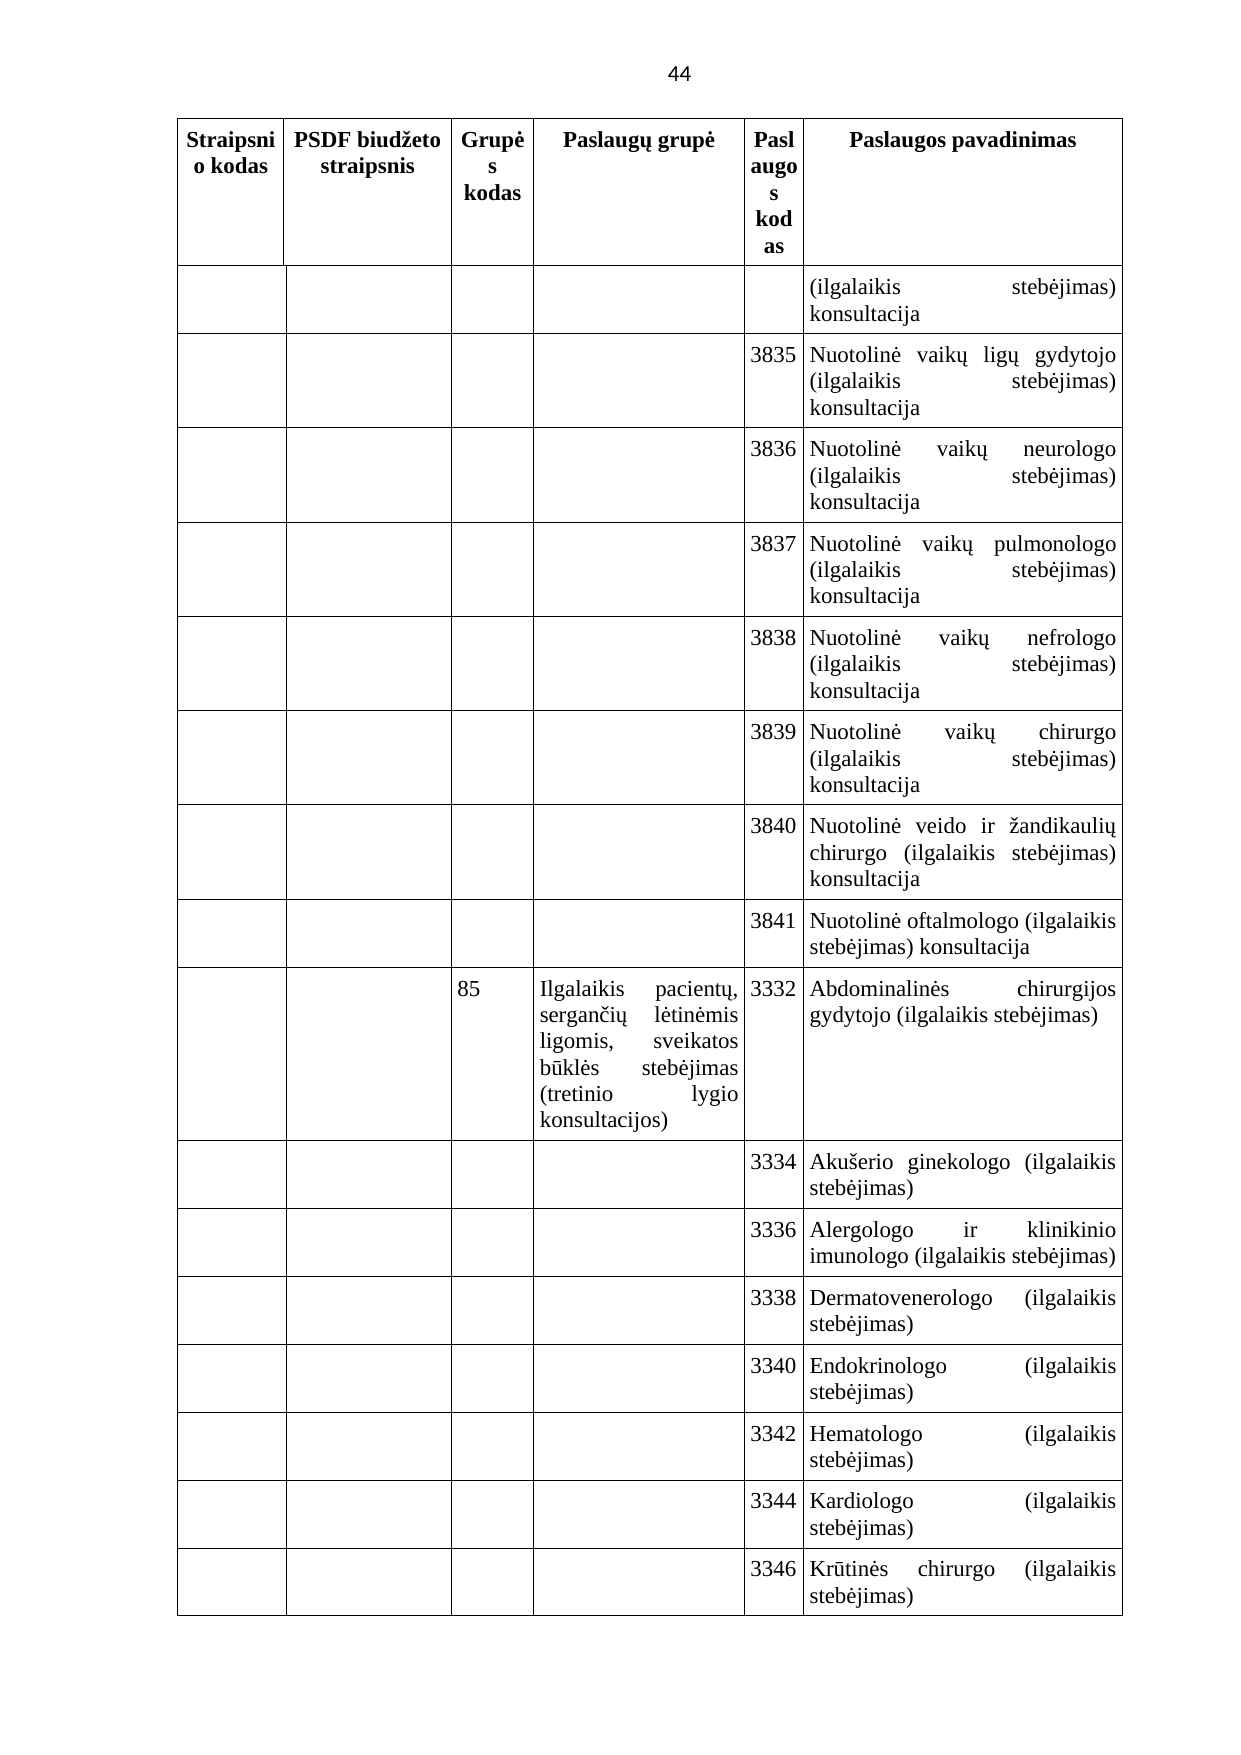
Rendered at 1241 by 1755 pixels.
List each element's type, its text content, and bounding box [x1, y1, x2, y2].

table_header Straipsnio kodas [178, 119, 283, 265]
table_cell [534, 805, 744, 899]
table_cell [287, 805, 451, 899]
table_cell 3336 [745, 1209, 803, 1276]
table_cell Hematologo (ilgalaikis stebėjimas) [804, 1413, 1122, 1479]
table_cell [287, 711, 451, 804]
table_cell [452, 334, 533, 427]
table_cell [178, 900, 286, 967]
table_header Grupės kodas [452, 119, 533, 265]
table_cell Nuotolinė veido ir žandikaulių chirurgo (ilgalaikis stebėjimas) konsultacija [804, 805, 1122, 899]
table_cell 85 [452, 968, 533, 1140]
table_cell [534, 617, 744, 710]
table_cell [178, 711, 286, 804]
table_cell (ilgalaikis stebėjimas) konsultacija [804, 266, 1122, 333]
table_cell 3332 [745, 968, 803, 1140]
table_cell 3839 [745, 711, 803, 804]
table_header Paslaugos kodas [745, 119, 803, 265]
table_cell [452, 1481, 533, 1547]
table_cell [452, 1209, 533, 1276]
table_cell [534, 334, 744, 427]
table_cell [452, 428, 533, 522]
table_header Paslaugų grupė [534, 119, 744, 265]
table_cell Endokrinologo (ilgalaikis stebėjimas) [804, 1345, 1122, 1412]
table_cell [534, 1345, 744, 1412]
table_cell [287, 1277, 451, 1344]
table_cell [452, 711, 533, 804]
table_cell [178, 1549, 286, 1615]
table_cell 3840 [745, 805, 803, 899]
table_cell Nuotolinė vaikų pulmonologo (ilgalaikis stebėjimas) konsultacija [804, 523, 1122, 616]
table_cell [452, 266, 533, 333]
table_cell [534, 428, 744, 522]
table_cell [452, 1277, 533, 1344]
table_cell [287, 1481, 451, 1547]
table_cell [178, 617, 286, 710]
table_cell [452, 1345, 533, 1412]
table_cell [287, 523, 451, 616]
table_header PSDF biudžeto straipsnis [284, 119, 451, 265]
table_cell [452, 523, 533, 616]
table_cell 3838 [745, 617, 803, 710]
table_cell [534, 1481, 744, 1547]
table_cell 3334 [745, 1141, 803, 1208]
table_cell [287, 1549, 451, 1615]
table_cell [534, 711, 744, 804]
table_cell Krūtinės chirurgo (ilgalaikis stebėjimas) [804, 1549, 1122, 1615]
table_header Paslaugos pavadinimas [804, 119, 1122, 265]
table_cell Nuotolinė vaikų ligų gydytojo (ilgalaikis stebėjimas) konsultacija [804, 334, 1122, 427]
table_cell Abdominalinės chirurgijos gydytojo (ilgalaikis stebėjimas) [804, 968, 1122, 1140]
table_cell [452, 617, 533, 710]
table_cell [287, 968, 451, 1140]
table_cell [452, 805, 533, 899]
table_cell [287, 900, 451, 967]
table_cell [745, 266, 803, 333]
table_cell [452, 1549, 533, 1615]
table_cell [287, 1209, 451, 1276]
table_cell [178, 334, 286, 427]
table_cell 3340 [745, 1345, 803, 1412]
table_cell [534, 523, 744, 616]
table_cell Nuotolinė vaikų neurologo (ilgalaikis stebėjimas) konsultacija [804, 428, 1122, 522]
table_cell [452, 1413, 533, 1479]
table_cell Nuotolinė vaikų chirurgo (ilgalaikis stebėjimas) konsultacija [804, 711, 1122, 804]
table_cell [534, 1141, 744, 1208]
table_cell 3835 [745, 334, 803, 427]
table_cell [178, 1277, 286, 1344]
table_cell [287, 334, 451, 427]
table_cell [287, 266, 451, 333]
table_cell 3338 [745, 1277, 803, 1344]
table_cell Dermatovenerologo (ilgalaikis stebėjimas) [804, 1277, 1122, 1344]
table_cell Nuotolinė vaikų nefrologo (ilgalaikis stebėjimas) konsultacija [804, 617, 1122, 710]
table_cell [178, 968, 286, 1140]
table_cell [452, 900, 533, 967]
table_cell 3837 [745, 523, 803, 616]
table_cell 3344 [745, 1481, 803, 1547]
table_cell [534, 1549, 744, 1615]
table_cell [534, 900, 744, 967]
table_cell [287, 428, 451, 522]
table_cell [534, 1209, 744, 1276]
table_cell Kardiologo (ilgalaikis stebėjimas) [804, 1481, 1122, 1547]
table_cell [178, 805, 286, 899]
table_cell [287, 1141, 451, 1208]
table_cell [452, 1141, 533, 1208]
table_cell [287, 1413, 451, 1479]
table_cell [534, 266, 744, 333]
table_cell [178, 266, 286, 333]
table_cell 3346 [745, 1549, 803, 1615]
table_cell [178, 1345, 286, 1412]
table_cell 3836 [745, 428, 803, 522]
table_cell [178, 1481, 286, 1547]
table_cell [178, 1413, 286, 1479]
table_cell [178, 428, 286, 522]
table_cell Ilgalaikis pacientų, sergančių lėtinėmis ligomis, sveikatos būklės stebėjimas (tretinio lygio konsultacijos) [534, 968, 744, 1140]
table_cell [287, 617, 451, 710]
table_cell [534, 1413, 744, 1479]
table_cell Nuotolinė oftalmologo (ilgalaikis stebėjimas) konsultacija [804, 900, 1122, 967]
table_cell [534, 1277, 744, 1344]
table_cell [178, 523, 286, 616]
table_cell 3342 [745, 1413, 803, 1479]
table_cell [178, 1141, 286, 1208]
table_cell [178, 1209, 286, 1276]
table_cell [287, 1345, 451, 1412]
table_cell Akušerio ginekologo (ilgalaikis stebėjimas) [804, 1141, 1122, 1208]
table_cell Alergologo ir klinikinio imunologo (ilgalaikis stebėjimas) [804, 1209, 1122, 1276]
table_cell 3841 [745, 900, 803, 967]
